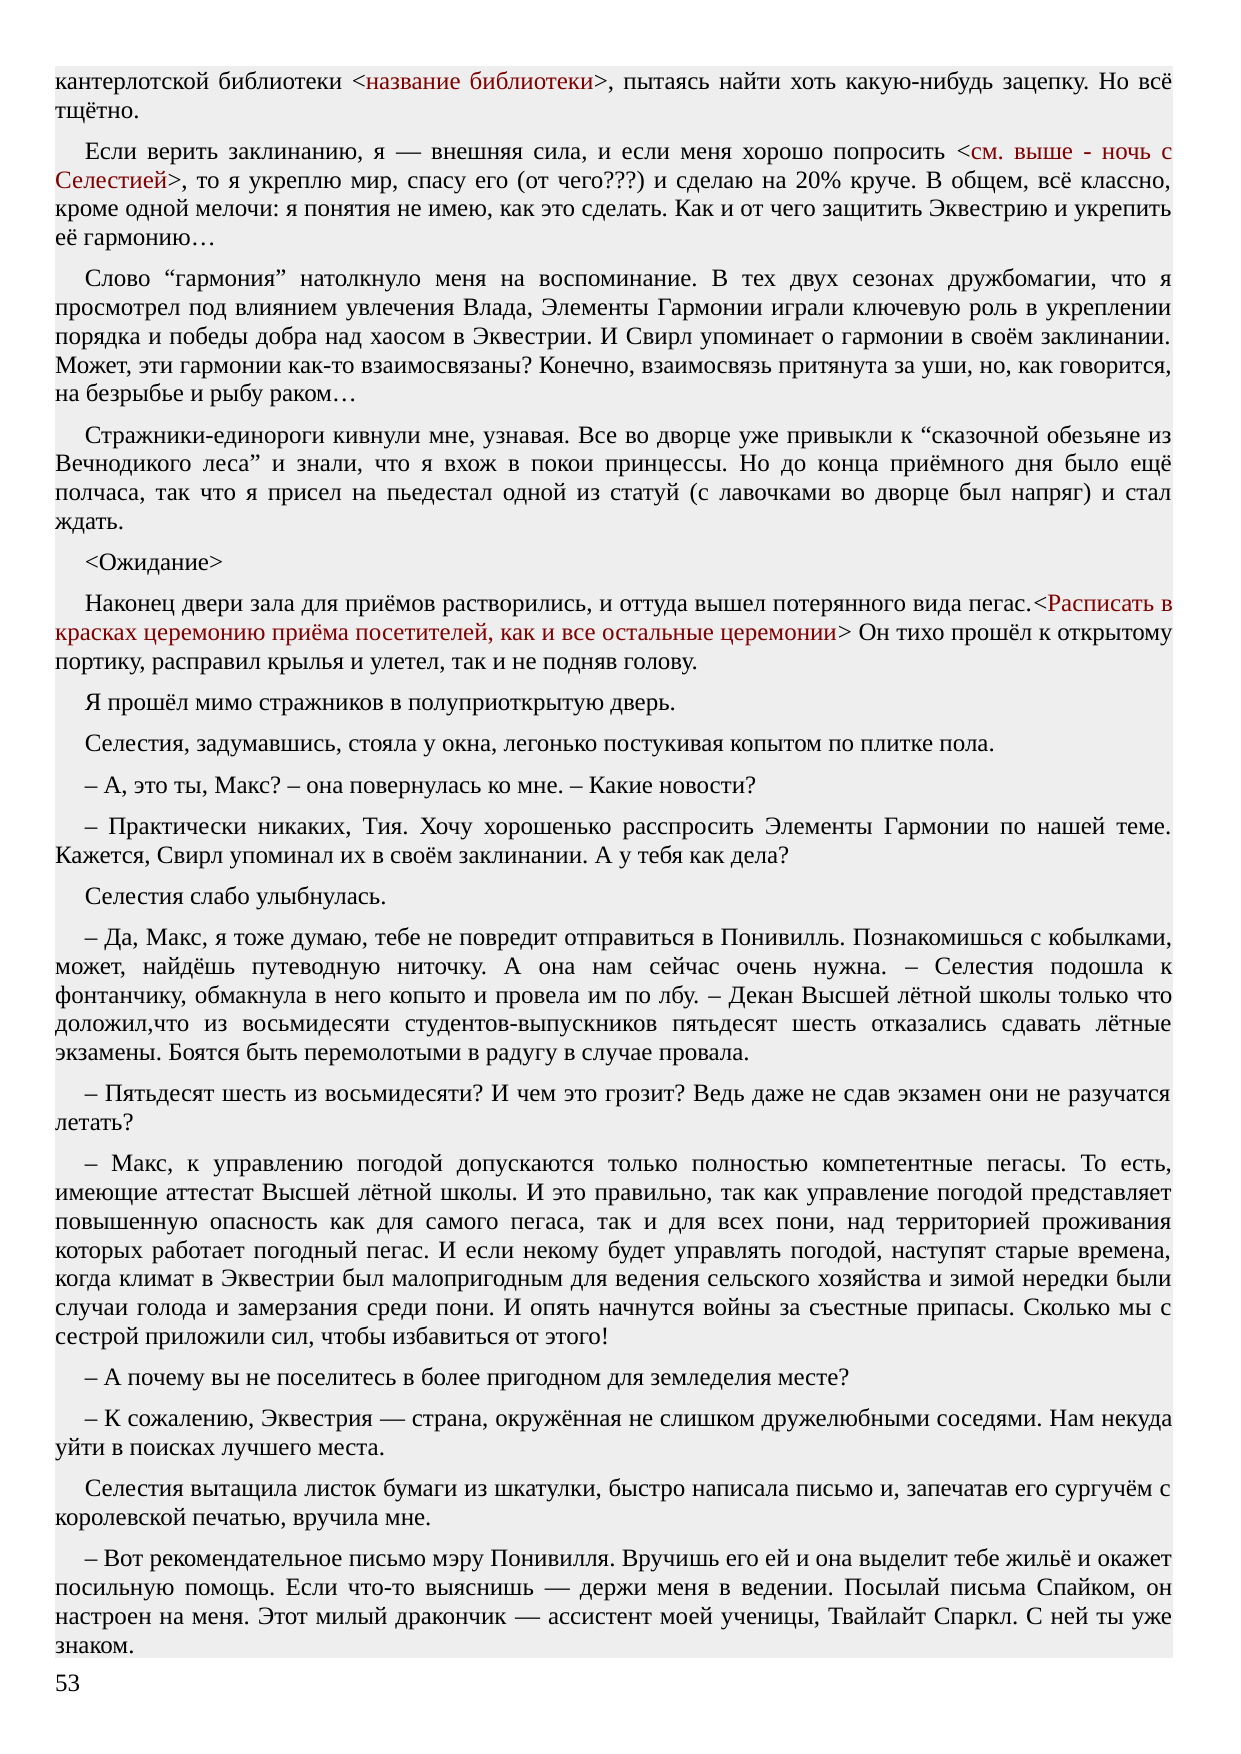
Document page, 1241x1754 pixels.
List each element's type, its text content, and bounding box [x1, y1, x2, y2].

text Селестия слабо улыбнулась. [55, 881, 1173, 910]
text – К сожалению, Эквестрия — страна, окружённая не слишком дружелюбными соседями. Нам некуда уйти в поисках лучшего места. [55, 1403, 1173, 1461]
text – А, это ты, Макс? – она повернулась ко мне. – Какие новости? [55, 770, 1173, 798]
text – Макс, к управлению погодой допускаются только полностью компетентные пегасы. То есть, имеющие аттестат Высшей лётной школы. И это правильно, так как управление погодой представляет повышенную опасность как для самого пегаса, так и для всех пони, над территорией проживания которых работает погодный пегас. И если некому будет управлять погодой, наступят старые времена, когда климат в Эквестрии был малопригодным для ведения сельского хозяйства и зимой нередки были случаи голода и замерзания среди пони. И опять начнутся войны за съестные припасы. Сколько мы с сестрой приложили сил, чтобы избавиться от этого! [55, 1148, 1173, 1350]
text Слово “гармония” натолкнуло меня на воспоминание. В тех двух сезонах дружбомагии, что я просмотрел под влиянием увлечения Влада, Элементы Гармонии играли ключевую роль в укреплении порядка и победы добра над хаосом в Эквестрии. И Свирл упоминает о гармонии в своём заклинании. Может, эти гармонии как-то взаимосвязаны? Конечно, взаимосвязь притянута за уши, но, как говорится, на безрыбье и рыбу раком… [55, 263, 1173, 407]
text – Пятьдесят шесть из восьмидесяти? И чем это грозит? Ведь даже не сдав экзамен они не разучатся летать? [55, 1078, 1173, 1136]
text Я прошёл мимо стражников в полуприоткрытую дверь. [55, 687, 1173, 716]
text Селестия, задумавшись, стояла у окна, легонько постукивая копытом по плитке пола. [55, 728, 1173, 757]
text кантерлотской библиотеки <название библиотеки>, пытаясь найти хоть какую-нибудь зацепку. Но всё тщётно. [55, 66, 1173, 123]
text Селестия вытащила листок бумаги из шкатулки, быстро написала письмо и, запечатав его сургучём с королевской печатью, вручила мне. [55, 1473, 1173, 1531]
text – А почему вы не поселитесь в более пригодном для земледелия месте? [55, 1362, 1173, 1391]
text – Практически никаких, Тия. Хочу хорошенько расспросить Элементы Гармонии по нашей теме. Кажется, Свирл упоминал их в своём заклинании. А у тебя как дела? [55, 811, 1173, 868]
text Наконец двери зала для приёмов растворились, и оттуда вышел потерянного вида пегас.<Расписать в красках церемонию приёма посетителей, как и все остальные церемонии> Он тихо прошёл к открытому портику, расправил крылья и улетел, так и не подняв голову. [55, 588, 1173, 675]
text Стражники-единороги кивнули мне, узнавая. Все во дворце уже привыкли к “сказочной обезьяне из Вечнодикого леса” и знали, что я вхож в покои принцессы. Но до конца приёмного дня было ещё полчаса, так что я присел на пьедестал одной из статуй (с лавочками во дворце был напряг) и стал ждать. [55, 420, 1173, 535]
text <Ожидание> [55, 547, 1173, 576]
text – Вот рекомендательное письмо мэру Понивилля. Вручишь его ей и она выделит тебе жильё и окажет посильную помощь. Если что-то выяснишь — держи меня в ведении. Посылай письма Спайком, он настроен на меня. Этот милый дракончик — ассистент моей ученицы, Твайлайт Спаркл. С ней ты уже знаком. [55, 1543, 1173, 1658]
text Если верить заклинанию, я — внешняя сила, и если меня хорошо попросить <см. выше - ночь с Селестией>, то я укреплю мир, спасу его (от чего???) и сделаю на 20% круче. В общем, всё классно, кроме одной мелочи: я понятия не имею, как это сделать. Как и от чего защитить Эквестрию и укрепить её гармонию… [55, 136, 1173, 251]
text – Да, Макс, я тоже думаю, тебе не повредит отправиться в Понивилль. Познакомишься с кобылками, может, найдёшь путеводную ниточку. А она нам сейчас очень нужна. – Селестия подошла к фонтанчику, обмакнула в него копыто и провела им по лбу. – Декан Высшей лётной школы только что доложил,что из восьмидесяти студентов-выпускников пятьдесят шесть отказались сдавать лётные экзамены. Боятся быть перемолотыми в радугу в случае провала. [55, 922, 1173, 1066]
